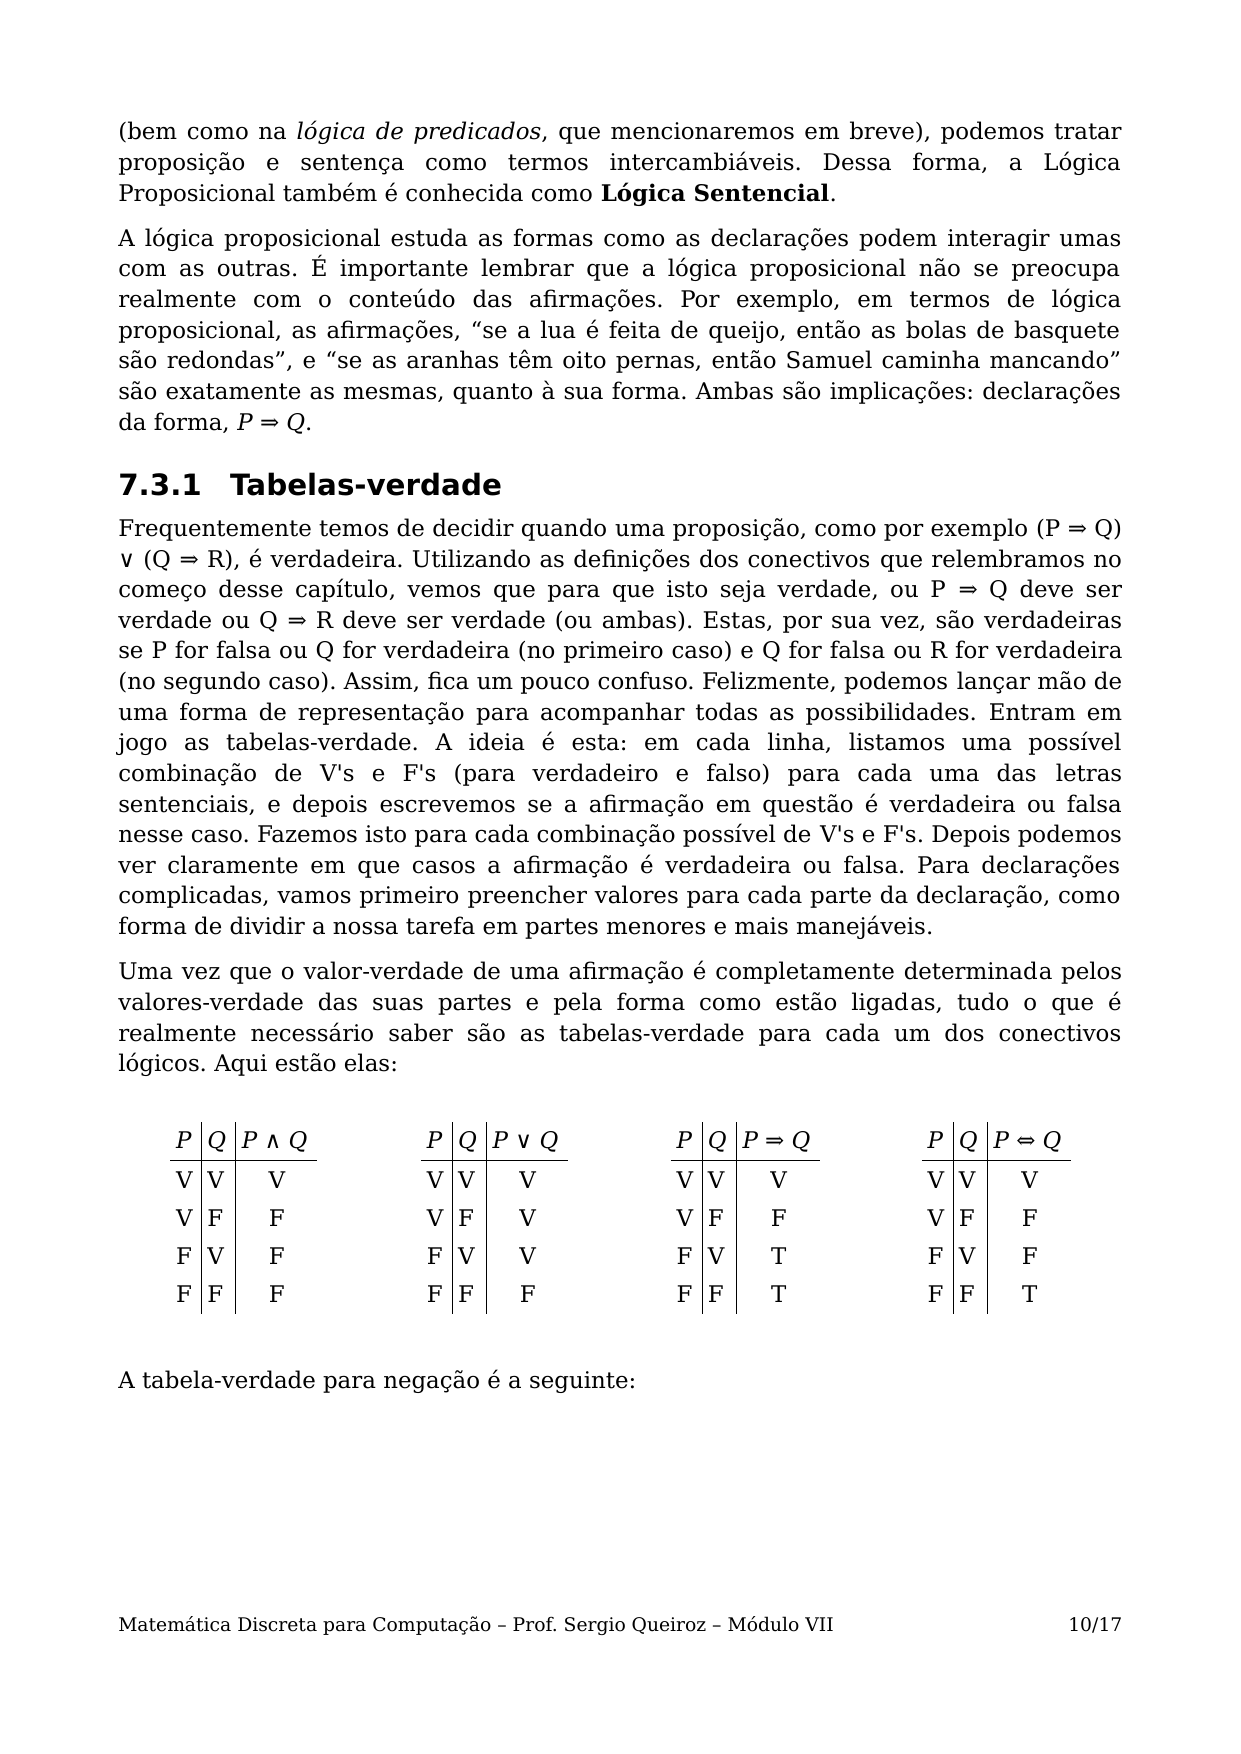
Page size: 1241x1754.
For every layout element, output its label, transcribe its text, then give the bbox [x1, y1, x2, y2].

text Frequentemente temos de decidir quando uma proposição, como por exemplo (P ⇒ Q) ∨ (Q ⇒ R), é verdadeira. Utilizando as definições dos conectivos que relembramos no começo desse capítulo, vemos que para que isto seja verdade, ou P ⇒ Q deve ser verdade ou Q ⇒ R deve ser verdade (ou ambas). Estas, por sua vez, são verdadeiras se P for falsa ou Q for verdadeira (no primeiro caso) e Q for falsa ou R for verdadeira (no segundo caso). Assim, fica um pouco confuso. Felizmente, podemos lançar mão de uma forma de representação para acompanhar todas as possibilidades. Entram em jogo as tabelas-verdade. A ideia é esta: em cada linha, listamos uma possível combinação de V's e F's (para verdadeiro e falso) para cada uma das letras sentenciais, e depois escrevemos se a afirmação em questão é verdadeira ou falsa nesse caso. Fazemos isto para cada combinação possível de V's e F's. Depois podemos ver claramente em que casos a afirmação é verdadeira ou falsa. Para declarações complicadas, vamos primeiro preencher valores para cada parte da declaração, como forma de dividir a nossa tarefa em partes menores e mais manejáveis. [118, 515, 1122, 940]
table_cell V [671, 1161, 702, 1199]
table_cell V [737, 1161, 820, 1199]
table_cell V [671, 1199, 702, 1237]
table_cell F [202, 1199, 235, 1237]
table_cell T [737, 1276, 820, 1314]
table_cell F [954, 1199, 987, 1237]
table_cell V [170, 1161, 201, 1199]
table_cell F [954, 1276, 987, 1314]
table_cell F [922, 1276, 953, 1314]
table_cell V [421, 1161, 452, 1199]
table_header [871, 1096, 1122, 1367]
table_cell V [954, 1161, 987, 1199]
table_cell V [453, 1161, 486, 1199]
table_header Q [954, 1122, 987, 1160]
table_header [620, 1096, 871, 1367]
table_cell F [236, 1238, 317, 1276]
table_cell T [988, 1276, 1071, 1314]
table_cell V [988, 1161, 1071, 1199]
table_cell T [737, 1238, 820, 1276]
table_cell F [988, 1238, 1071, 1276]
table_header P [671, 1122, 702, 1160]
table_cell V [453, 1238, 486, 1276]
text A tabela-verdade para negação é a seguinte: [118, 1367, 1122, 1393]
table_cell F [170, 1276, 201, 1314]
table_cell V [236, 1161, 317, 1199]
table_header Q [703, 1122, 736, 1160]
table_cell F [703, 1199, 736, 1237]
table_cell V [202, 1161, 235, 1199]
table_header [118, 1096, 369, 1367]
table_header P [170, 1122, 201, 1160]
table_header [369, 1096, 620, 1367]
table_cell F [421, 1238, 452, 1276]
text (bem como na lógica de predicados, que mencionaremos em breve), podemos tratar proposição e sentença como termos intercambiáveis. Dessa forma, a Lógica Proposicional também é conhecida como Lógica Sentencial. [118, 118, 1122, 206]
table_cell V [421, 1199, 452, 1237]
table_header P ⇒ Q [737, 1122, 820, 1160]
table_header P ∨ Q [487, 1122, 568, 1160]
table_cell V [703, 1238, 736, 1276]
table_cell F [487, 1276, 568, 1314]
table_header Q [202, 1122, 235, 1160]
table_cell V [170, 1199, 201, 1237]
table_cell F [236, 1276, 317, 1314]
table_cell F [671, 1276, 702, 1314]
table_cell V [487, 1161, 568, 1199]
table_cell F [170, 1238, 201, 1276]
table_cell F [737, 1199, 820, 1237]
table_cell F [421, 1276, 452, 1314]
table_cell F [988, 1199, 1071, 1237]
table_cell F [236, 1199, 317, 1237]
table_cell F [922, 1238, 953, 1276]
table_header P ∧ Q [236, 1122, 317, 1160]
table_cell V [202, 1238, 235, 1276]
table_header P [421, 1122, 452, 1160]
table_cell F [703, 1276, 736, 1314]
table_cell V [703, 1161, 736, 1199]
text A lógica proposicional estuda as formas como as declarações podem interagir umas com as outras. É importante lembrar que a lógica proposicional não se preocupa realmente com o conteúdo das afirmações. Por exemplo, em termos de lógica proposicional, as afirmações, “se a lua é feita de queijo, então as bolas de basquete são redondas”, e “se as aranhas têm oito pernas, então Samuel caminha mancando” são exatamente as mesmas, quanto à sua forma. Ambas são implicações: declarações da forma, P ⇒ Q. [118, 225, 1122, 435]
subtitle Tabelas-verdade [118, 468, 1122, 503]
table_cell V [487, 1238, 568, 1276]
table_header P [922, 1122, 953, 1160]
text Uma vez que o valor-verdade de uma afirmação é completamente determinada pelos valores-verdade das suas partes e pela forma como estão ligadas, tudo o que é realmente necessário saber são as tabelas-verdade para cada um dos conectivos lógicos. Aqui estão elas: [118, 958, 1122, 1077]
table_header P ⇔ Q [988, 1122, 1071, 1160]
table_cell F [453, 1199, 486, 1237]
table_cell F [453, 1276, 486, 1314]
table_cell F [671, 1238, 702, 1276]
table_cell V [954, 1238, 987, 1276]
table_cell V [487, 1199, 568, 1237]
table_cell V [922, 1199, 953, 1237]
table_cell F [202, 1276, 235, 1314]
table_header Q [453, 1122, 486, 1160]
table_cell V [922, 1161, 953, 1199]
